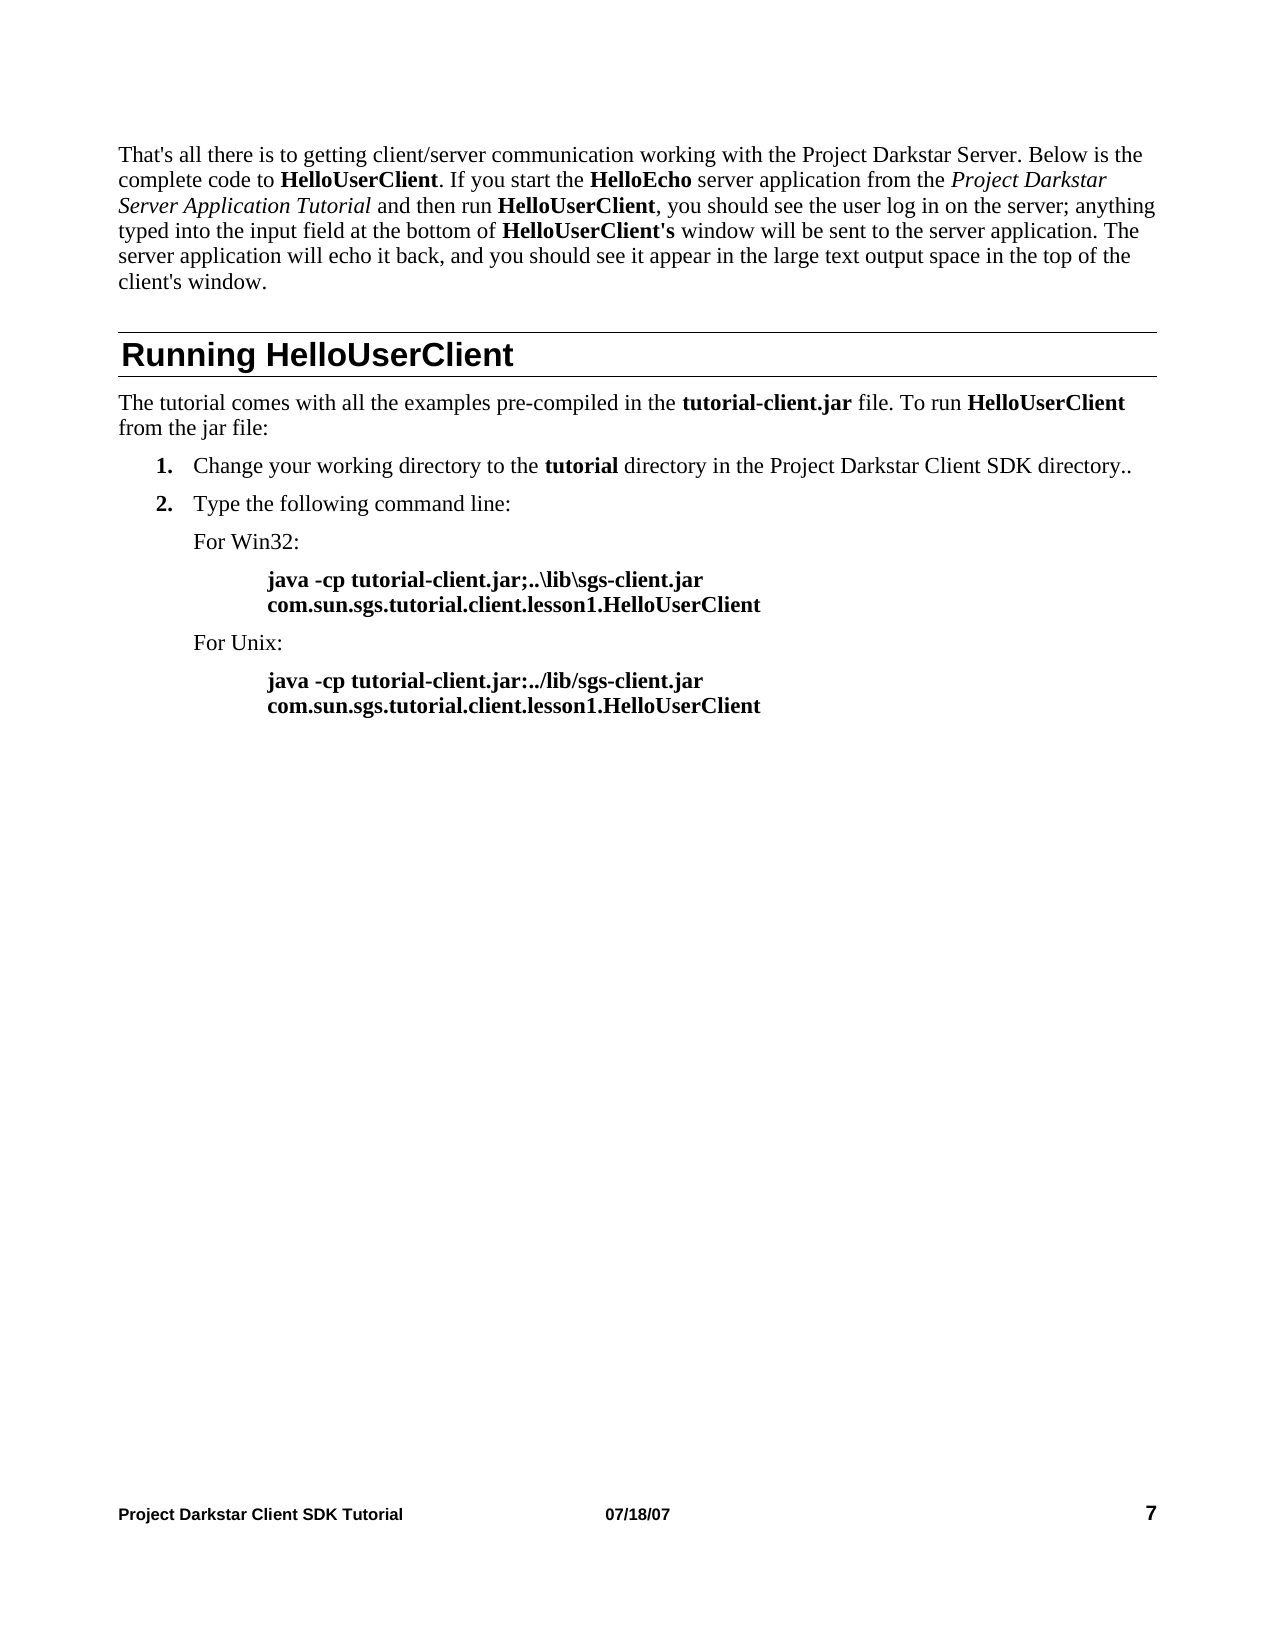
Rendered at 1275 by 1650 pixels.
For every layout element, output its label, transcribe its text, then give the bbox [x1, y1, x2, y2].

text That's all there is to getting client/server communication working with the Project Darkstar Server. Below is the complete code to HelloUserClient. If you start the HelloEcho server application from the Project Darkstar Server Application Tutorial and then run HelloUserClient, you should see the user log in on the server; anything typed into the input field at the bottom of HelloUserClient's window will be sent to the server application. The server application will echo it back, and you should see it appear in the large text output space in the top of the client's window. [118, 142, 1157, 294]
list For Unix: [156, 630, 1157, 656]
list Change your working directory to the tutorial directory in the Project Darkstar Client SDK directory.. [156, 453, 1157, 478]
list java -cp tutorial-client.jar;..\lib\sgs-client.jar com.sun.sgs.tutorial.client.lesson1.HelloUserClient [229, 567, 1157, 618]
subtitle Running HelloUserClient [118, 333, 1157, 376]
list For Win32: [156, 529, 1157, 554]
list Type the following command line: [156, 491, 1157, 516]
list java -cp tutorial-client.jar:../lib/sgs-client.jar com.sun.sgs.tutorial.client.lesson1.HelloUserClient [229, 668, 1157, 719]
text The tutorial comes with all the examples pre-compiled in the tutorial-client.jar file. To run HelloUserClient from the jar file: [118, 390, 1157, 441]
